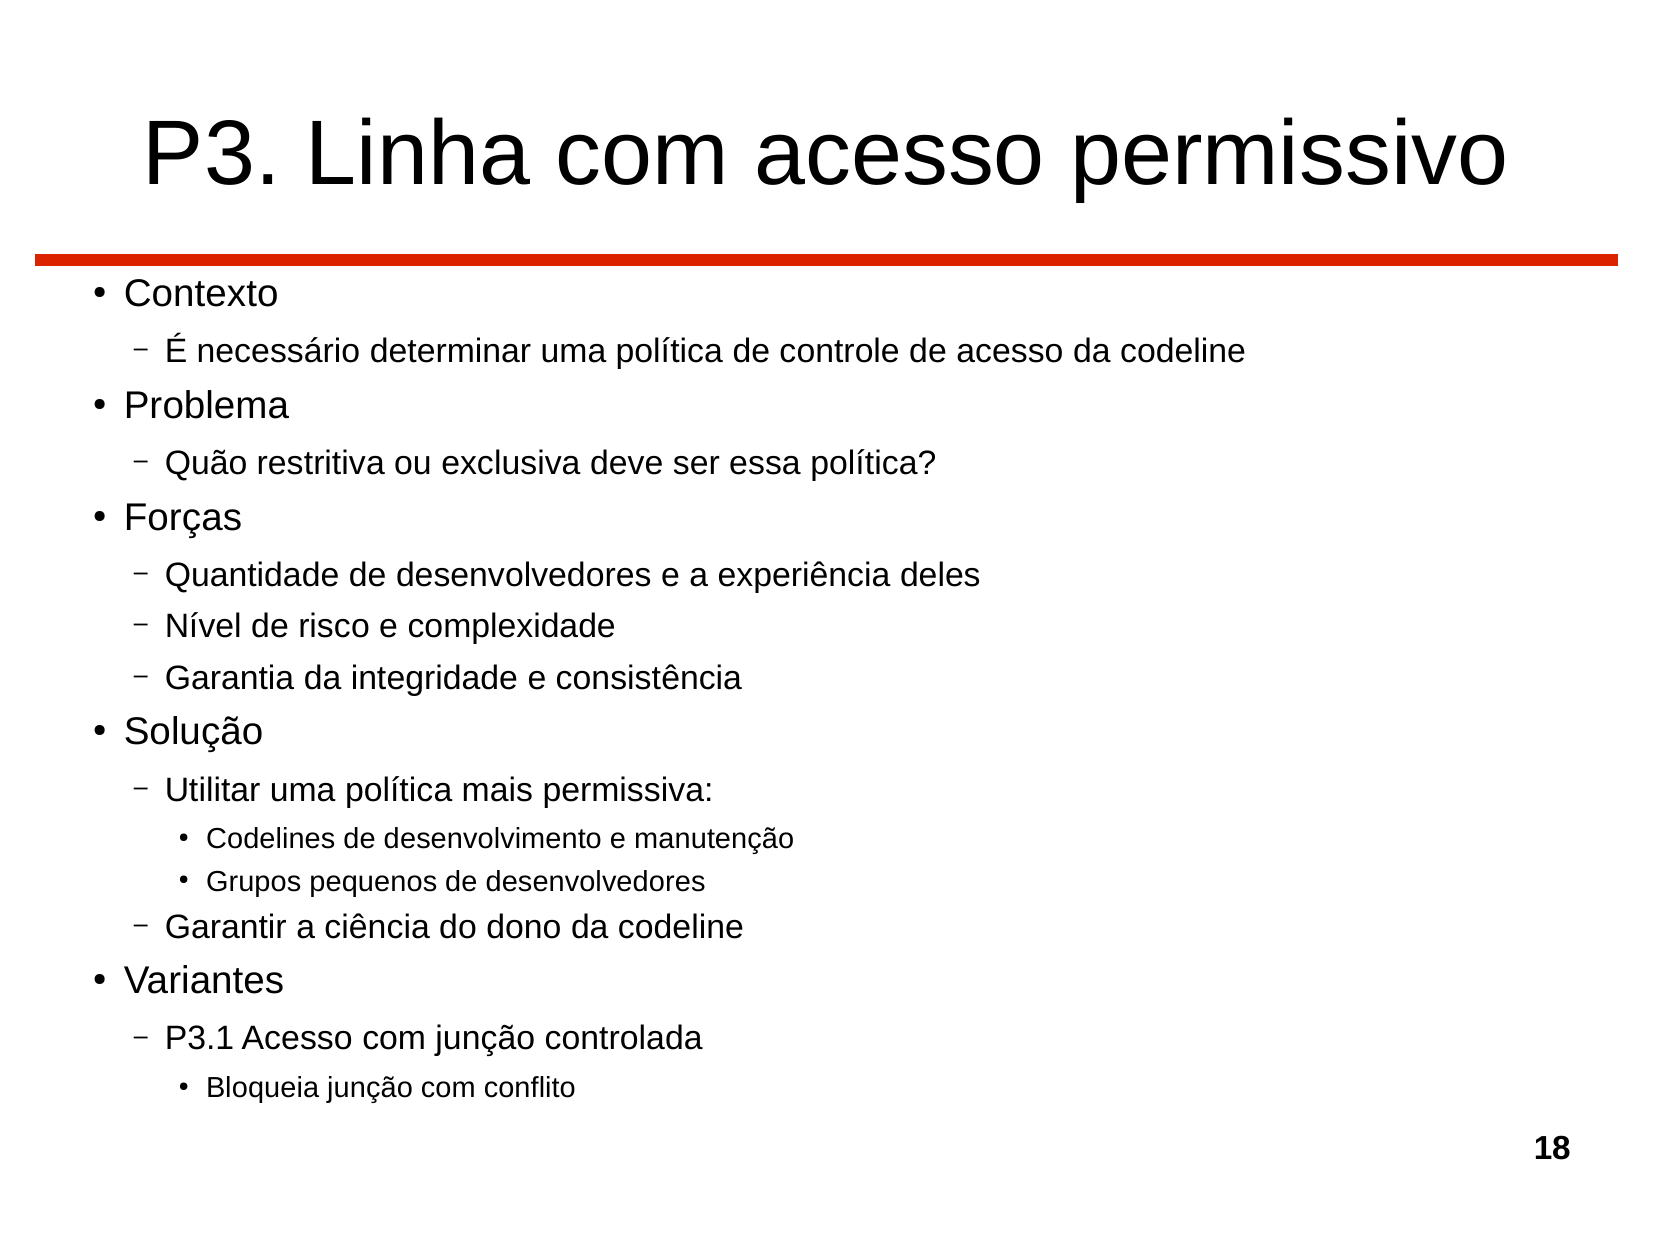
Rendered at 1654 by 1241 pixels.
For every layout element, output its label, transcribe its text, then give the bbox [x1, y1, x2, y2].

list Contexto É necessário determinar uma política de controle de acesso da codeline Problema Quão restritiva ou exclusiva deve ser essa política? Forças Quantidade de desenvolvedores e a experiência deles Nível de risco e complexidade Garantia da integridade e consistência Solução Utilitar uma política mais permissiva: Codelines de desenvolvimento e manutenção Grupos pequenos de desenvolvedores Garantir a ciência do dono da codeline Variantes P3.1 Acesso com junção controlada Bloqueia junção com conflito [82, 271, 1571, 1111]
title P3. Linha com acesso permissivo [82, 49, 1571, 257]
